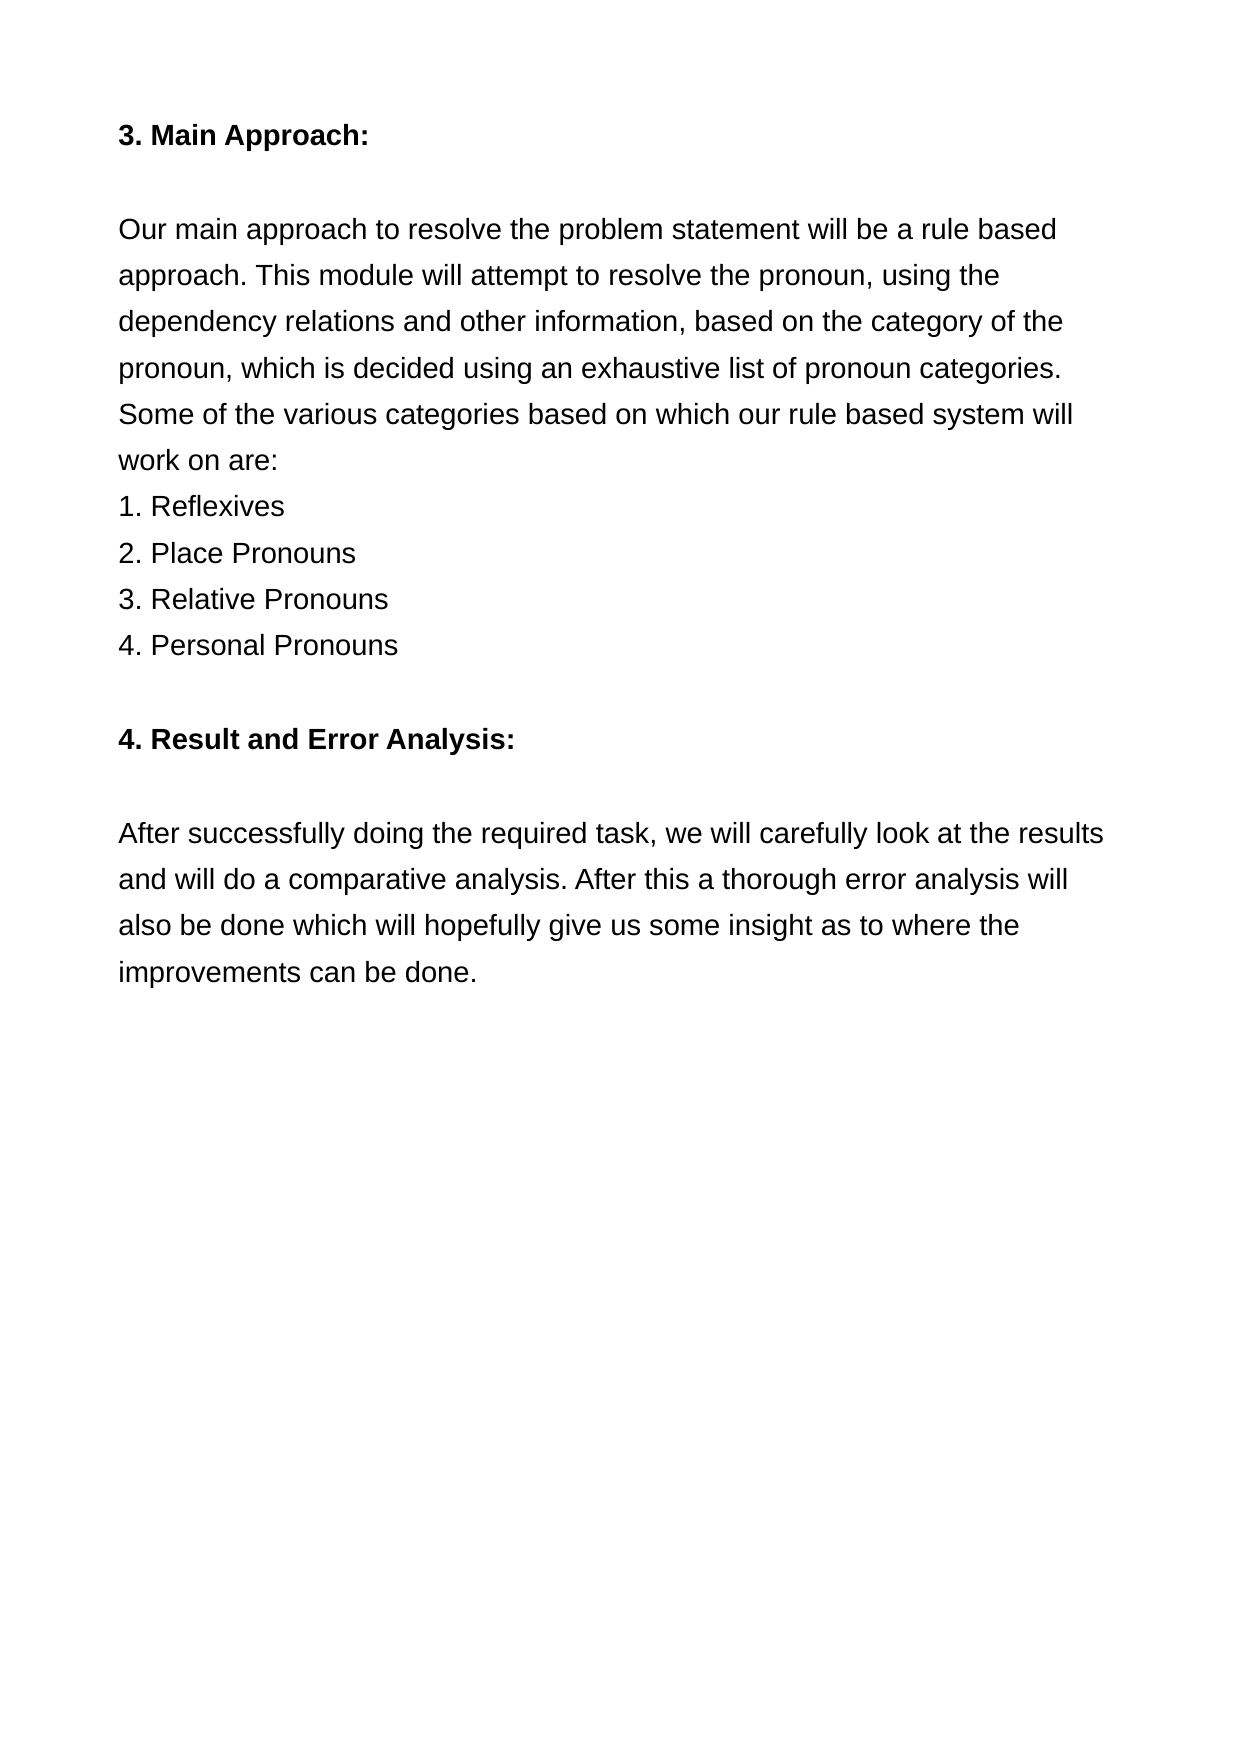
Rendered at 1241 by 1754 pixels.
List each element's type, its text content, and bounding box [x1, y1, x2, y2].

text 1. Reflexives [118, 489, 1122, 523]
text Some of the various categories based on which our rule based system will work on are: [118, 397, 1122, 477]
text 3. Relative Pronouns [118, 582, 1122, 616]
text 2. Place Pronouns [118, 536, 1122, 569]
text After successfully doing the required task, we will carefully look at the results and will do a comparative analysis. After this a thorough error analysis will also be done which will hopefully give us some insight as to where the improvements can be done. [118, 816, 1122, 988]
text 4. Personal Pronouns [118, 628, 1122, 662]
text Our main approach to resolve the problem statement will be a rule based approach. This module will attempt to resolve the pronoun, using the dependency relations and other information, based on the category of the pronoun, which is decided using an exhaustive list of pronoun categories. [118, 212, 1122, 384]
text 4. Result and Error Analysis: [118, 722, 1122, 756]
text 3. Main Approach: [118, 118, 1122, 152]
